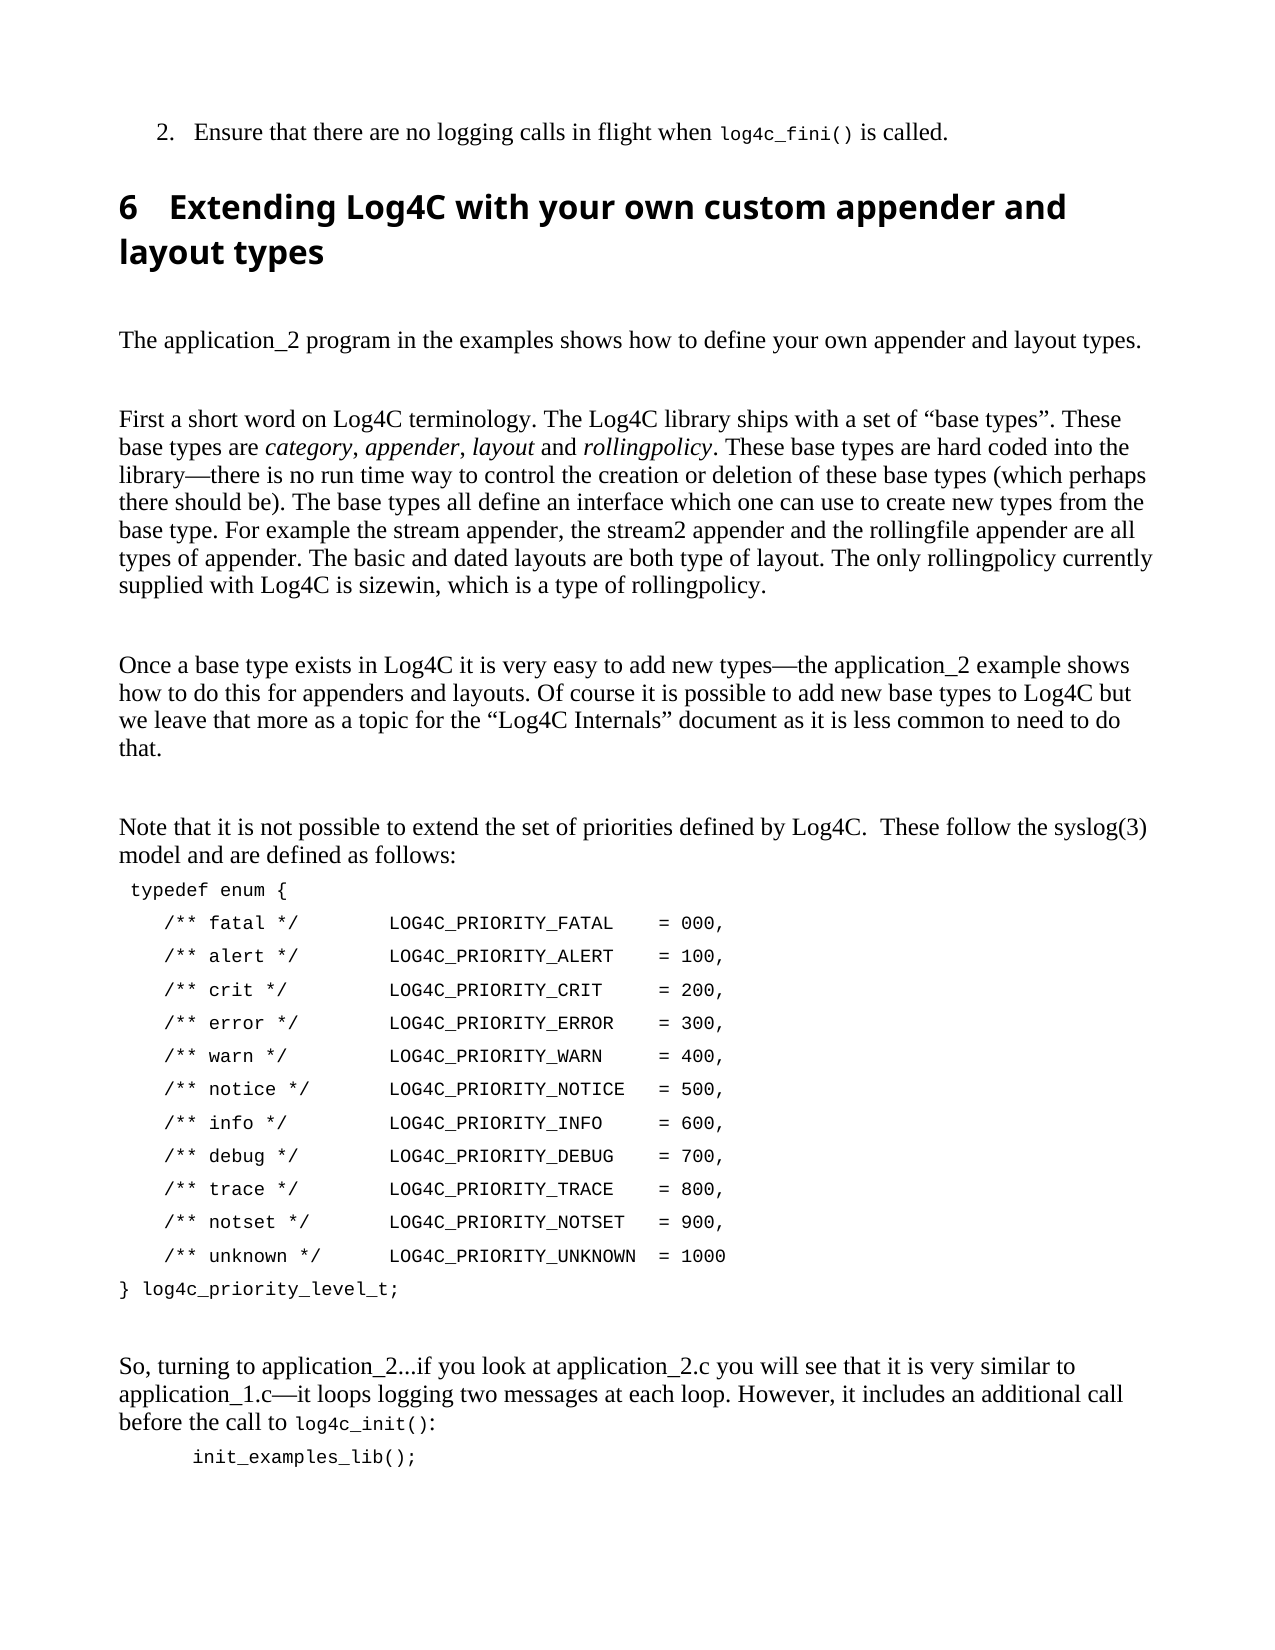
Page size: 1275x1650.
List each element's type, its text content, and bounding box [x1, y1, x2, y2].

text /** error */ LOG4C_PRIORITY_ERROR = 300, [118, 1014, 1156, 1035]
text } log4c_priority_level_t; [118, 1279, 1156, 1301]
text /** notice */ LOG4C_PRIORITY_NOTICE = 500, [118, 1080, 1156, 1101]
text /** warn */ LOG4C_PRIORITY_WARN = 400, [118, 1047, 1156, 1068]
text /** debug */ LOG4C_PRIORITY_DEBUG = 700, [118, 1147, 1156, 1168]
text /** fatal */ LOG4C_PRIORITY_FATAL = 000, [118, 914, 1156, 935]
text Note that it is not possible to extend the set of priorities defined by Log4C. These follow the syslog(3) model and are defined as follows: [118, 813, 1156, 869]
text /** alert */ LOG4C_PRIORITY_ALERT = 100, [118, 947, 1156, 968]
text The application_2 program in the examples shows how to define your own appender and layout types. [118, 326, 1156, 354]
text init_examples_lib(); [192, 1448, 1156, 1469]
subtitle Extending Log4C with your own custom appender and layout types [118, 183, 1156, 274]
text /** info */ LOG4C_PRIORITY_INFO = 600, [118, 1113, 1156, 1135]
text /** crit */ LOG4C_PRIORITY_CRIT = 200, [118, 981, 1156, 1002]
text /** trace */ LOG4C_PRIORITY_TRACE = 800, [118, 1180, 1156, 1201]
text /** unknown */ LOG4C_PRIORITY_UNKNOWN = 1000 [118, 1246, 1156, 1268]
text typedef enum { [118, 881, 1156, 902]
text /** notset */ LOG4C_PRIORITY_NOTSET = 900, [118, 1213, 1156, 1234]
list Ensure that there are no logging calls in flight when log4c_fini() is called. [156, 118, 1156, 146]
text First a short word on Log4C terminology. The Log4C library ships with a set of “base types”. These base types are category, appender, layout and rollingpolicy. These base types are hard coded into the library—there is no run time way to control the creation or deletion of these base types (which perhaps there should be). The base types all define an interface which one can use to create new types from the base type. For example the stream appender, the stream2 appender and the rollingfile appender are all types of appender. The basic and dated layouts are both type of layout. The only rollingpolicy currently supplied with Log4C is sizewin, which is a type of rollingpolicy. [118, 405, 1156, 599]
text So, turning to application_2...if you look at application_2.c you will see that it is very similar to application_1.c—it loops logging two messages at each loop. However, it includes an additional call before the call to log4c_init(): [118, 1352, 1156, 1436]
text Once a base type exists in Log4C it is very easy to add new types—the application_2 example shows how to do this for appenders and layouts. Of course it is possible to add new base types to Log4C but we leave that more as a topic for the “Log4C Internals” document as it is less common to need to do that. [118, 651, 1156, 762]
